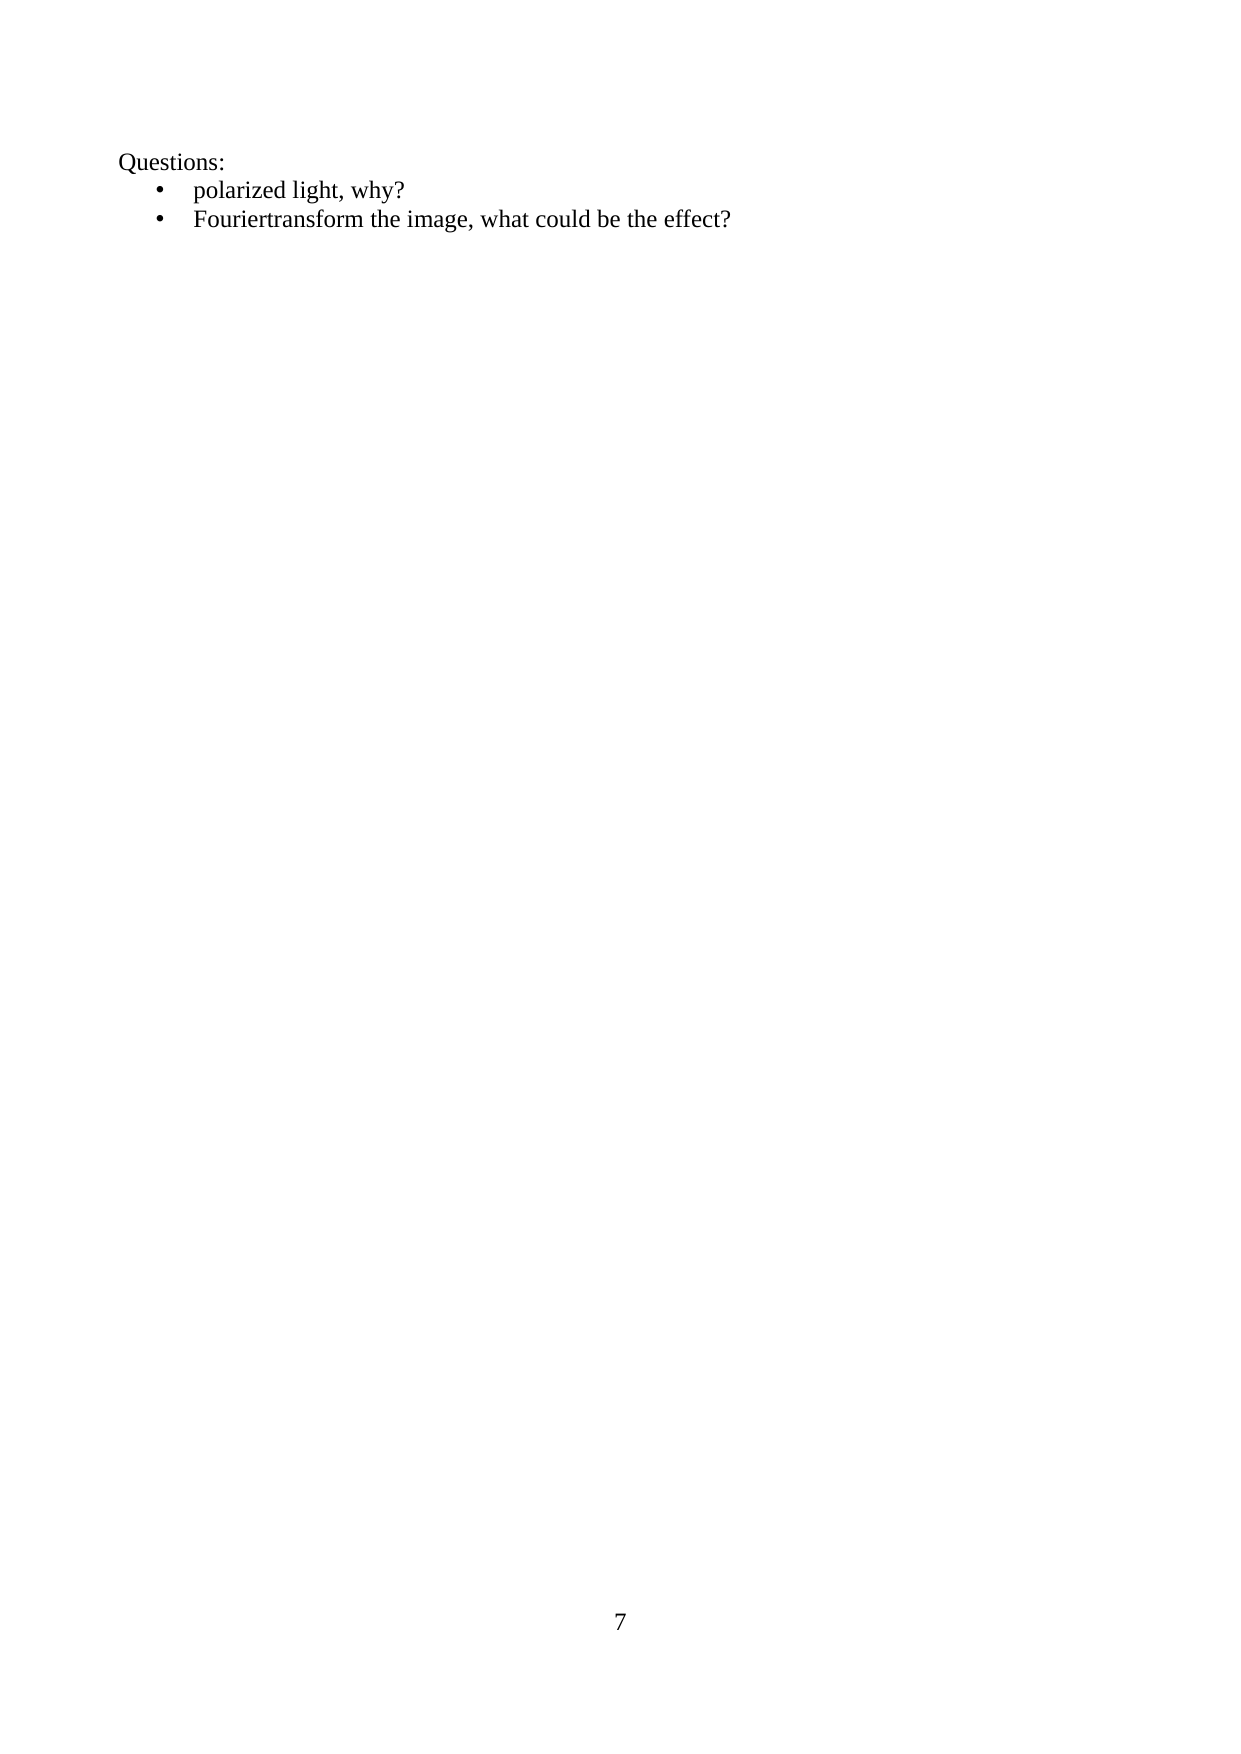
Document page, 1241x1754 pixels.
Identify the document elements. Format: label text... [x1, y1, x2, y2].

text Questions: [118, 147, 1122, 176]
list polarized light, why? [156, 176, 1122, 204]
list Fouriertransform the image, what could be the effect? [156, 204, 1122, 233]
